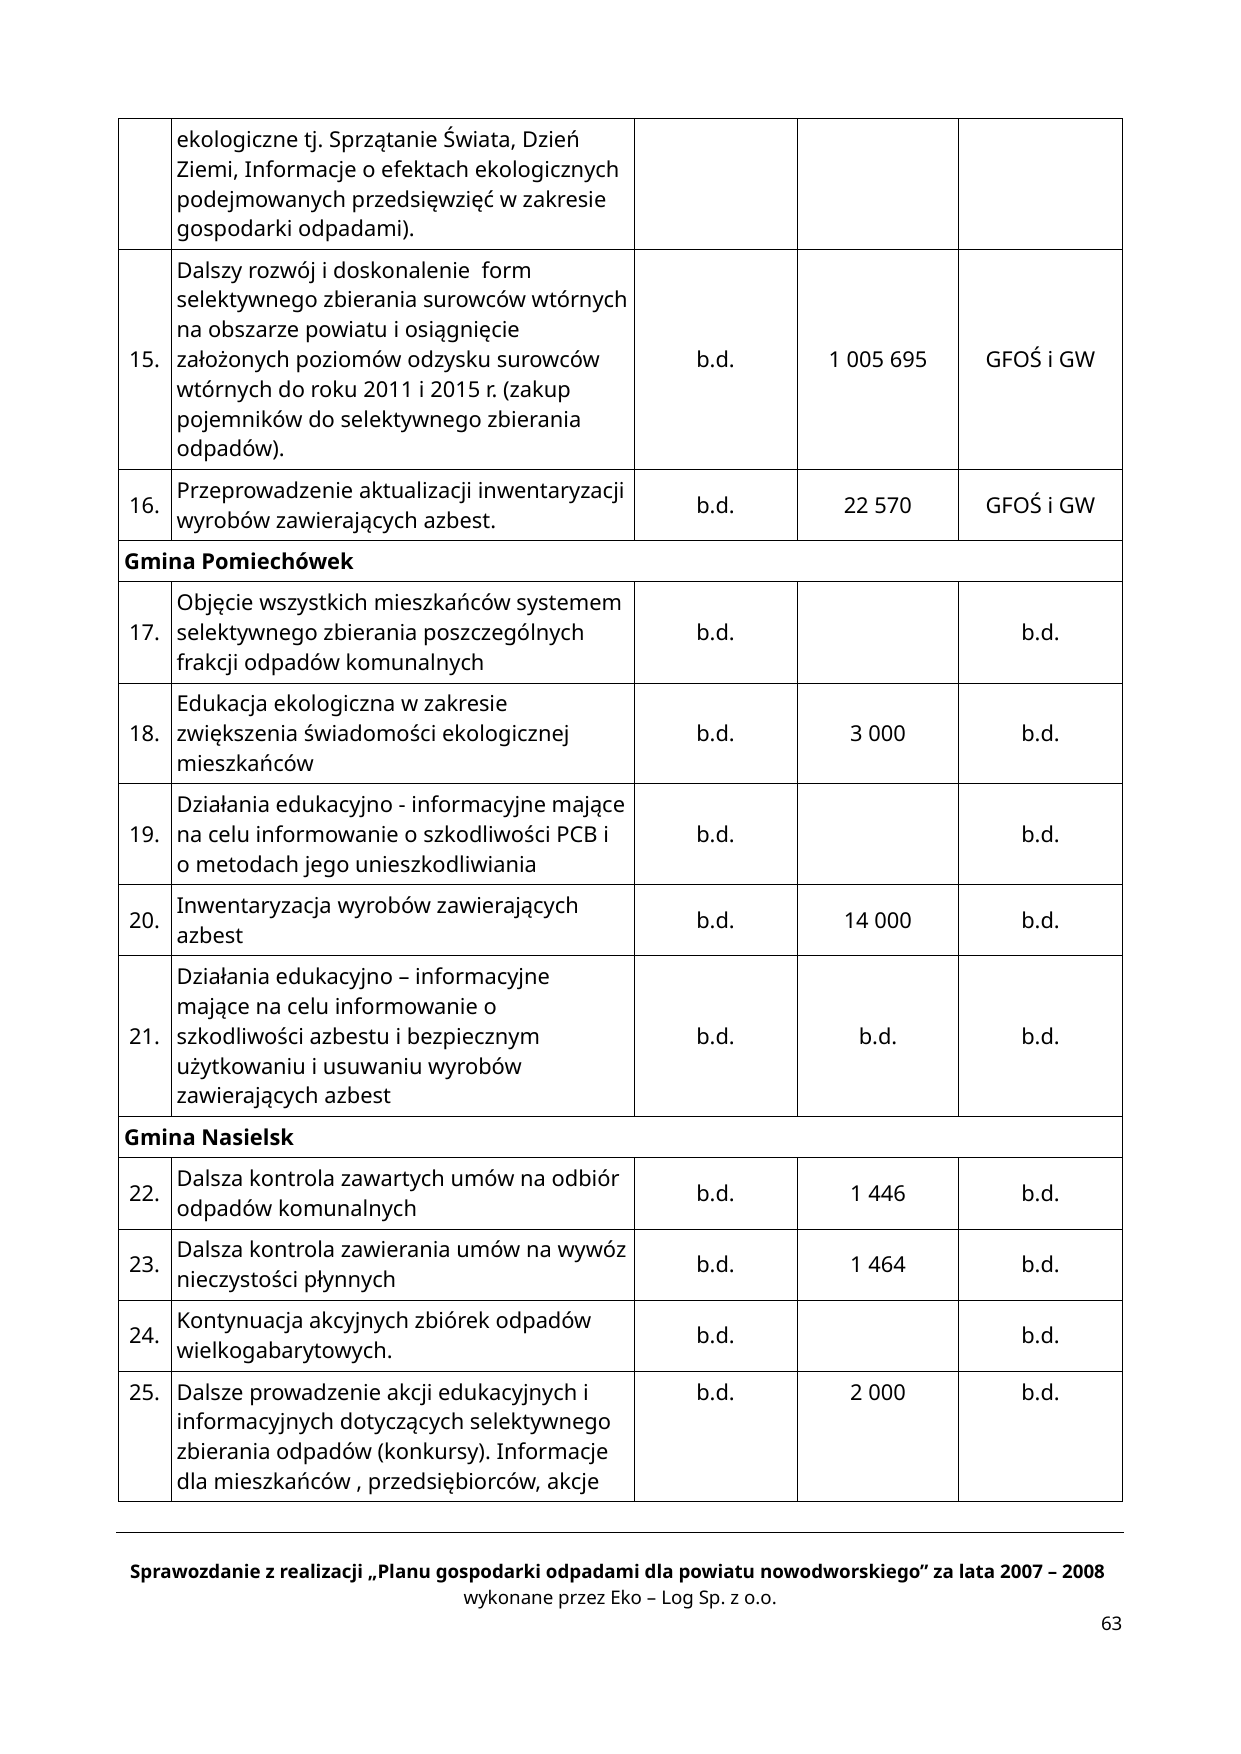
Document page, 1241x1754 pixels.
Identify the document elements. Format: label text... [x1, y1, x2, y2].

table_cell b.d. [635, 470, 797, 540]
table_cell b.d. [959, 1230, 1122, 1299]
table_cell 25. [119, 1372, 171, 1501]
table_cell b.d. [635, 1301, 797, 1371]
table_cell [798, 119, 958, 249]
table_cell GFOŚ i GW [959, 250, 1122, 469]
table_cell Objęcie wszystkich mieszkańców systemem selektywnego zbierania poszczególnych frakcji odpadów komunalnych [172, 582, 634, 682]
table_cell Działania edukacyjno - informacyjne mające na celu informowanie o szkodliwości PCB i o metodach jego unieszkodliwiania [172, 784, 634, 884]
table_cell b.d. [635, 250, 797, 469]
table_cell 17. [119, 582, 171, 682]
table_cell b.d. [959, 1158, 1122, 1228]
table_cell 16. [119, 470, 171, 540]
table_cell [798, 1301, 958, 1371]
table_cell Kontynuacja akcyjnych zbiórek odpadów wielkogabarytowych. [172, 1301, 634, 1371]
table_cell 20. [119, 885, 171, 955]
table_cell b.d. [959, 1372, 1122, 1501]
table_cell 23. [119, 1230, 171, 1299]
table_cell 19. [119, 784, 171, 884]
table_cell 21. [119, 956, 171, 1116]
table_cell b.d. [798, 956, 958, 1116]
table_cell b.d. [635, 1158, 797, 1228]
table_cell Dalszy rozwój i doskonalenie form selektywnego zbierania surowców wtórnych na obszarze powiatu i osiągnięcie założonych poziomów odzysku surowców wtórnych do roku 2011 i 2015 r. (zakup pojemników do selektywnego zbierania odpadów). [172, 250, 634, 469]
table_cell [798, 784, 958, 884]
table_cell GFOŚ i GW [959, 470, 1122, 540]
table_cell b.d. [959, 956, 1122, 1116]
table_cell [798, 582, 958, 682]
table_cell Inwentaryzacja wyrobów zawierających azbest [172, 885, 634, 955]
table_cell 14 000 [798, 885, 958, 955]
table_cell 1 464 [798, 1230, 958, 1299]
table_cell 22. [119, 1158, 171, 1228]
table_cell 18. [119, 684, 171, 783]
table_cell b.d. [635, 784, 797, 884]
table_cell 1 446 [798, 1158, 958, 1228]
table_cell b.d. [959, 684, 1122, 783]
table_cell [635, 119, 797, 249]
table_cell ekologiczne tj. Sprzątanie Świata, Dzień Ziemi, Informacje o efektach ekologicznych podejmowanych przedsięwzięć w zakresie gospodarki odpadami). [172, 119, 634, 249]
table_cell Gmina Nasielsk [119, 1117, 1122, 1157]
table_cell b.d. [959, 784, 1122, 884]
table_cell b.d. [635, 956, 797, 1116]
table_cell 3 000 [798, 684, 958, 783]
table_cell 2 000 [798, 1372, 958, 1501]
table_cell Gmina Pomiechówek [119, 541, 1122, 581]
table_cell b.d. [635, 582, 797, 682]
table_cell b.d. [959, 582, 1122, 682]
table_cell 24. [119, 1301, 171, 1371]
table_cell 22 570 [798, 470, 958, 540]
table_cell b.d. [635, 1230, 797, 1299]
table_cell Edukacja ekologiczna w zakresie zwiększenia świadomości ekologicznej mieszkańców [172, 684, 634, 783]
table_cell [119, 119, 171, 249]
table_cell b.d. [635, 885, 797, 955]
table_cell 15. [119, 250, 171, 469]
table_cell Dalsza kontrola zawartych umów na odbiór odpadów komunalnych [172, 1158, 634, 1228]
table_cell b.d. [635, 1372, 797, 1501]
table_cell Dalsze prowadzenie akcji edukacyjnych i informacyjnych dotyczących selektywnego zbierania odpadów (konkursy). Informacje dla mieszkańców , przedsiębiorców, akcje [172, 1372, 634, 1501]
table_cell [959, 119, 1122, 249]
table_cell b.d. [959, 1301, 1122, 1371]
table_cell Działania edukacyjno – informacyjne mające na celu informowanie o szkodliwości azbestu i bezpiecznym użytkowaniu i usuwaniu wyrobów zawierających azbest [172, 956, 634, 1116]
table_cell Dalsza kontrola zawierania umów na wywóz nieczystości płynnych [172, 1230, 634, 1299]
table_cell b.d. [635, 684, 797, 783]
table_cell 1 005 695 [798, 250, 958, 469]
table_cell b.d. [959, 885, 1122, 955]
table_cell Przeprowadzenie aktualizacji inwentaryzacji wyrobów zawierających azbest. [172, 470, 634, 540]
